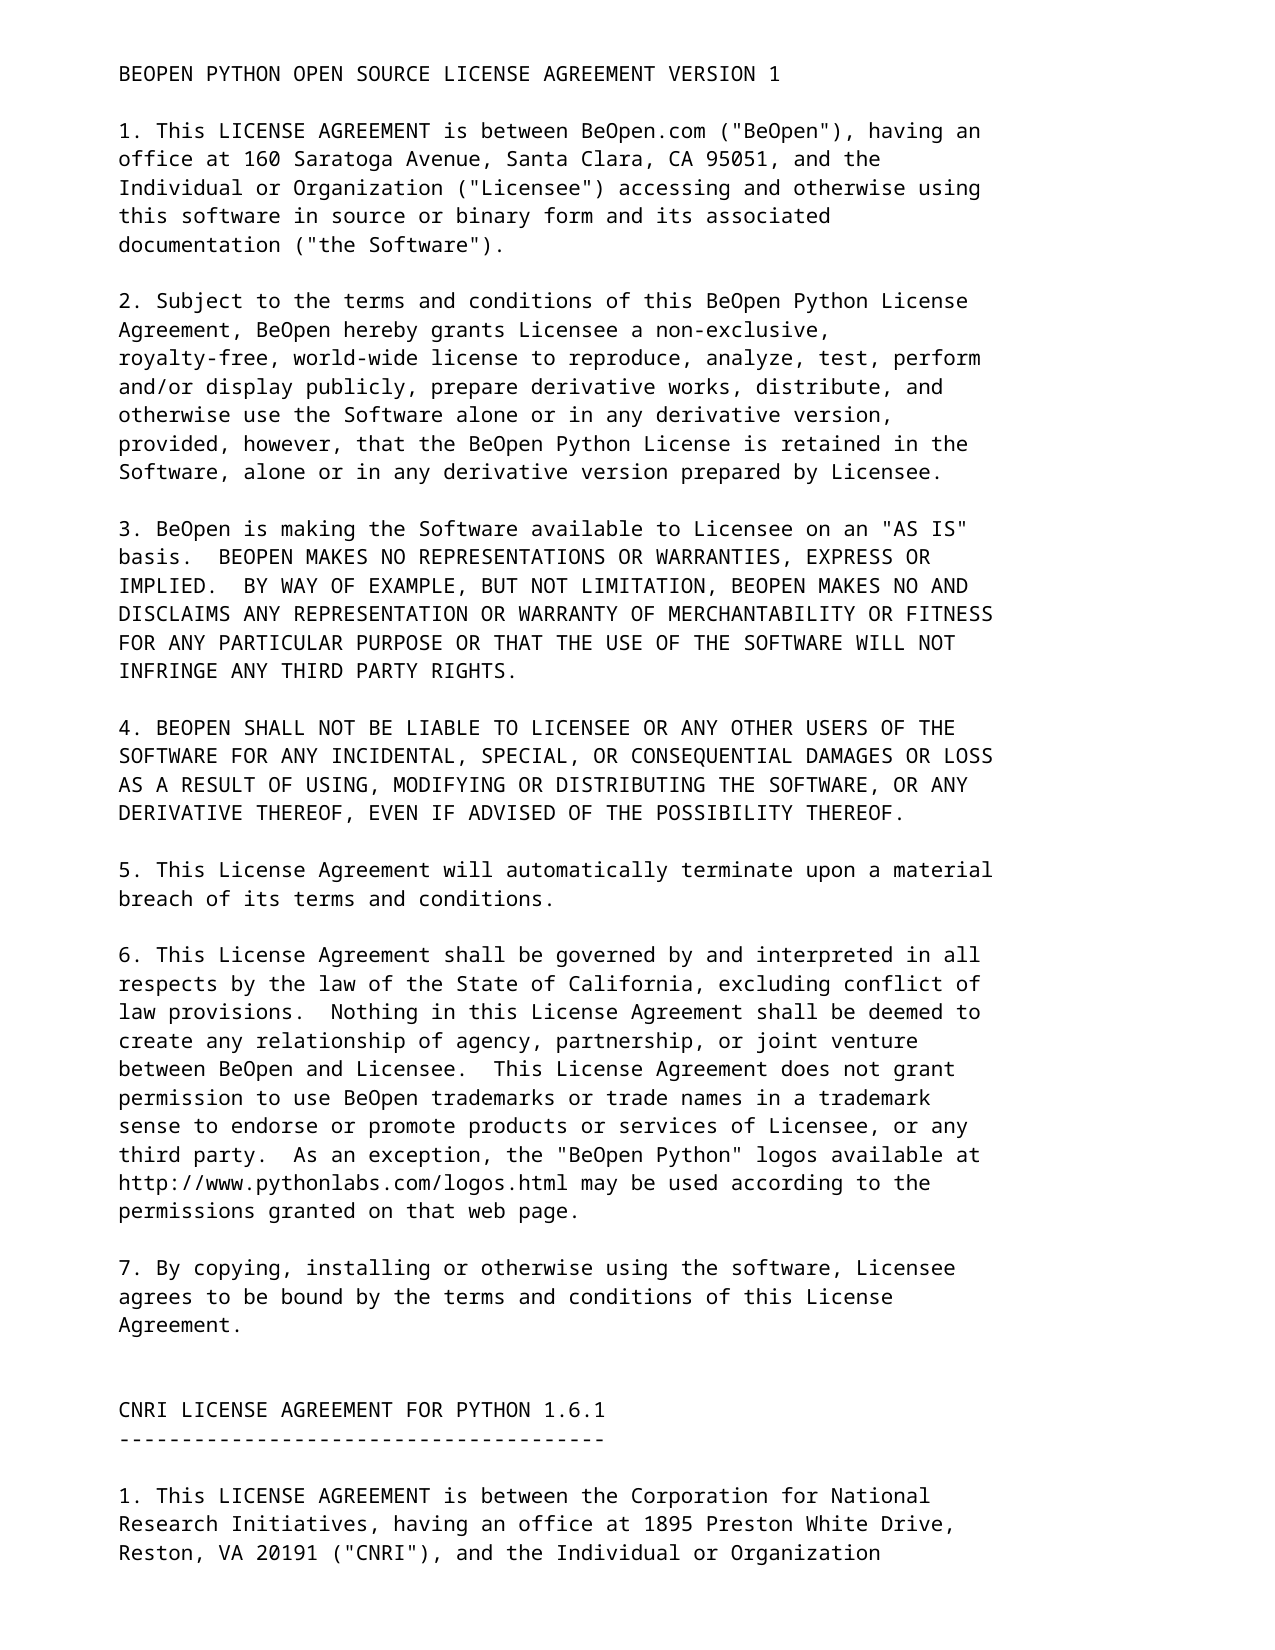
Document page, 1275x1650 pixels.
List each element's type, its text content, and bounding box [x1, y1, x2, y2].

text http://www.pythonlabs.com/logos.html may be used according to the [118, 1168, 1216, 1197]
text law provisions. Nothing in this License Agreement shall be deemed to [118, 997, 1216, 1026]
text respects by the law of the State of California, excluding conflict of [118, 969, 1216, 997]
text Research Initiatives, having an office at 1895 Preston White Drive, [118, 1509, 1216, 1538]
text Software, alone or in any derivative version prepared by Licensee. [118, 457, 1216, 486]
text third party. As an exception, the "BeOpen Python" logos available at [118, 1140, 1216, 1168]
text 3. BeOpen is making the Software available to Licensee on an "AS IS" [118, 514, 1216, 542]
text agrees to be bound by the terms and conditions of this License [118, 1282, 1216, 1310]
text Agreement. [118, 1310, 1216, 1339]
text INFRINGE ANY THIRD PARTY RIGHTS. [118, 656, 1216, 685]
text 4. BEOPEN SHALL NOT BE LIABLE TO LICENSEE OR ANY OTHER USERS OF THE [118, 713, 1216, 742]
text permission to use BeOpen trademarks or trade names in a trademark [118, 1083, 1216, 1111]
text sense to endorse or promote products or services of Licensee, or any [118, 1111, 1216, 1140]
text FOR ANY PARTICULAR PURPOSE OR THAT THE USE OF THE SOFTWARE WILL NOT [118, 628, 1216, 656]
text royalty-free, world-wide license to reproduce, analyze, test, perform [118, 343, 1216, 372]
text IMPLIED. BY WAY OF EXAMPLE, BUT NOT LIMITATION, BEOPEN MAKES NO AND [118, 571, 1216, 599]
text otherwise use the Software alone or in any derivative version, [118, 400, 1216, 429]
text 7. By copying, installing or otherwise using the software, Licensee [118, 1253, 1216, 1282]
text 2. Subject to the terms and conditions of this BeOpen Python License [118, 287, 1216, 315]
text basis. BEOPEN MAKES NO REPRESENTATIONS OR WARRANTIES, EXPRESS OR [118, 542, 1216, 571]
text documentation ("the Software"). [118, 230, 1216, 258]
text breach of its terms and conditions. [118, 884, 1216, 912]
text this software in source or binary form and its associated [118, 201, 1216, 230]
text and/or display publicly, prepare derivative works, distribute, and [118, 372, 1216, 400]
text BEOPEN PYTHON OPEN SOURCE LICENSE AGREEMENT VERSION 1 [118, 59, 1216, 87]
text DISCLAIMS ANY REPRESENTATION OR WARRANTY OF MERCHANTABILITY OR FITNESS [118, 599, 1216, 628]
text create any relationship of agency, partnership, or joint venture [118, 1026, 1216, 1054]
text SOFTWARE FOR ANY INCIDENTAL, SPECIAL, OR CONSEQUENTIAL DAMAGES OR LOSS [118, 742, 1216, 770]
text 6. This License Agreement shall be governed by and interpreted in all [118, 941, 1216, 969]
text provided, however, that the BeOpen Python License is retained in the [118, 429, 1216, 457]
text CNRI LICENSE AGREEMENT FOR PYTHON 1.6.1 [118, 1396, 1216, 1424]
text office at 160 Saratoga Avenue, Santa Clara, CA 95051, and the [118, 144, 1216, 173]
text --------------------------------------- [118, 1424, 1216, 1452]
text 1. This LICENSE AGREEMENT is between the Corporation for National [118, 1481, 1216, 1509]
text AS A RESULT OF USING, MODIFYING OR DISTRIBUTING THE SOFTWARE, OR ANY [118, 770, 1216, 798]
text DERIVATIVE THEREOF, EVEN IF ADVISED OF THE POSSIBILITY THEREOF. [118, 798, 1216, 827]
text 5. This License Agreement will automatically terminate upon a material [118, 855, 1216, 884]
text permissions granted on that web page. [118, 1197, 1216, 1225]
text Agreement, BeOpen hereby grants Licensee a non-exclusive, [118, 315, 1216, 343]
text 1. This LICENSE AGREEMENT is between BeOpen.com ("BeOpen"), having an [118, 116, 1216, 144]
text Individual or Organization ("Licensee") accessing and otherwise using [118, 173, 1216, 201]
text Reston, VA 20191 ("CNRI"), and the Individual or Organization [118, 1538, 1216, 1566]
text between BeOpen and Licensee. This License Agreement does not grant [118, 1054, 1216, 1083]
